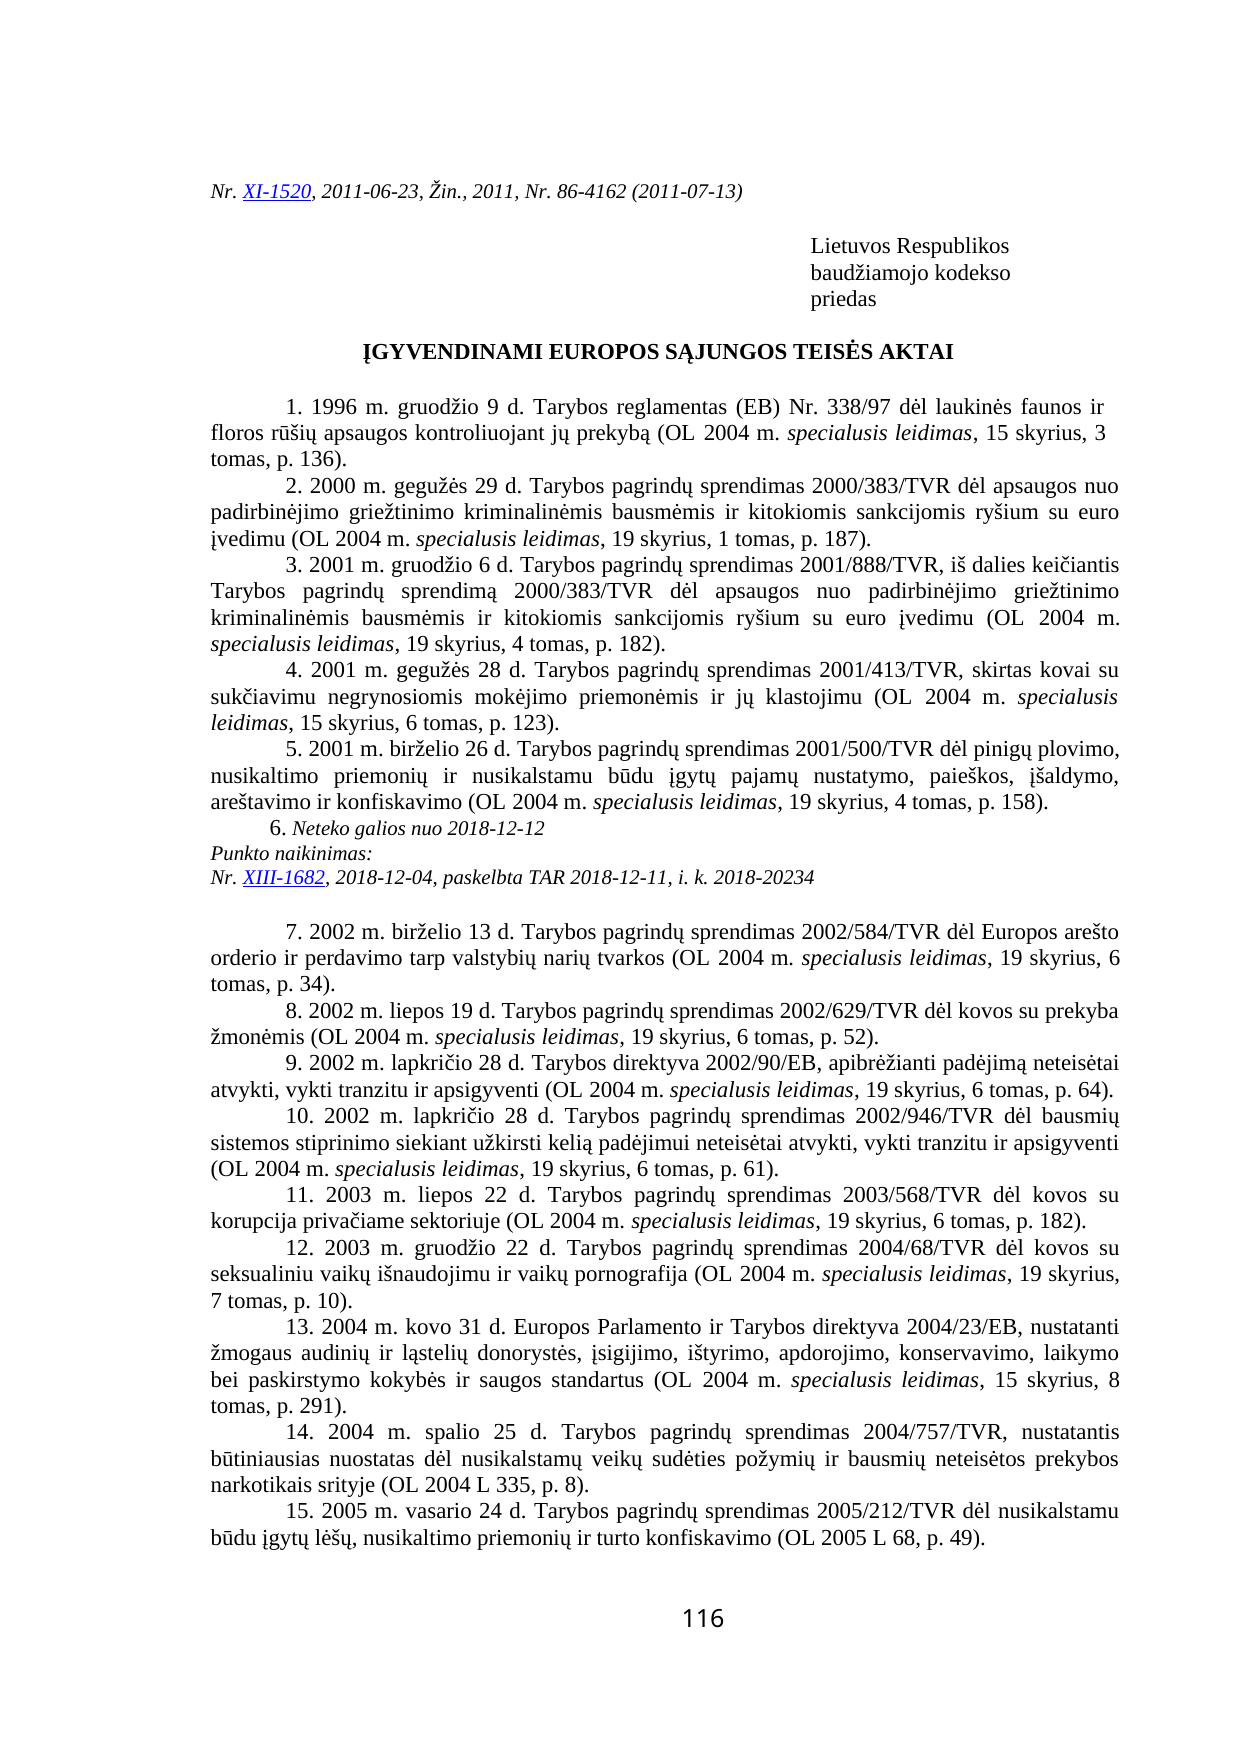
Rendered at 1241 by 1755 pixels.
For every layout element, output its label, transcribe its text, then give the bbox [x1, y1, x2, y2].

text 9. 2002 m. lapkričio 28 d. Tarybos direktyva 2002/90/EB, apibrėžianti padėjimą neteisėtai atvykti, vykti tranzitu ir apsigyventi (OL 2004 m. specialusis leidimas, 19 skyrius, 6 tomas, p. 64). [210, 1049, 1120, 1102]
text 5. 2001 m. birželio 26 d. Tarybos pagrindų sprendimas 2001/500/TVR dėl pinigų plovimo, nusikaltimo priemonių ir nusikalstamu būdu įgytų pajamų nustatymo, paieškos, įšaldymo, areštavimo ir konfiskavimo (OL 2004 m. specialusis leidimas, 19 skyrius, 4 tomas, p. 158). [210, 735, 1120, 814]
text 14. 2004 m. spalio 25 d. Tarybos pagrindų sprendimas 2004/757/TVR, nustatantis būtiniausias nuostatas dėl nusikalstamų veikų sudėties požymių ir bausmių neteisėtos prekybos narkotikais srityje (OL 2004 L 335, p. 8). [210, 1418, 1120, 1497]
text Nr. XI-1520, 2011-06-23, Žin., 2011, Nr. 86-4162 (2011-07-13) [210, 179, 1120, 203]
text 3. 2001 m. gruodžio 6 d. Tarybos pagrindų sprendimas 2001/888/TVR, iš dalies keičiantis Tarybos pagrindų sprendimą 2000/383/TVR dėl apsaugos nuo padirbinėjimo griežtinimo kriminalinėmis bausmėmis ir kitokiomis sankcijomis ryšium su euro įvedimu (OL 2004 m. specialusis leidimas, 19 skyrius, 4 tomas, p. 182). [210, 551, 1120, 656]
text ĮGYVENDINAMI EUROPOS SĄJUNGOS TEISĖS AKTAI [210, 338, 1106, 364]
text 2. 2000 m. gegužės 29 d. Tarybos pagrindų sprendimas 2000/383/TVR dėl apsaugos nuo padirbinėjimo griežtinimo kriminalinėmis bausmėmis ir kitokiomis sankcijomis ryšium su euro įvedimu (OL 2004 m. specialusis leidimas, 19 skyrius, 1 tomas, p. 187). [210, 472, 1120, 551]
text 7. 2002 m. birželio 13 d. Tarybos pagrindų sprendimas 2002/584/TVR dėl Europos arešto orderio ir perdavimo tarp valstybių narių tvarkos (OL 2004 m. specialusis leidimas, 19 skyrius, 6 tomas, p. 34). [210, 918, 1120, 997]
text 15. 2005 m. vasario 24 d. Tarybos pagrindų sprendimas 2005/212/TVR dėl nusikalstamu būdu įgytų lėšų, nusikaltimo priemonių ir turto konfiskavimo (OL 2005 L 68, p. 49). [210, 1497, 1120, 1550]
text priedas [210, 285, 1120, 311]
text 4. 2001 m. gegužės 28 d. Tarybos pagrindų sprendimas 2001/413/TVR, skirtas kovai su sukčiavimu negrynosiomis mokėjimo priemonėmis ir jų klastojimu (OL 2004 m. specialusis leidimas, 15 skyrius, 6 tomas, p. 123). [210, 656, 1120, 735]
text Nr. XIII-1682, 2018-12-04, paskelbta TAR 2018-12-11, i. k. 2018-20234 [210, 865, 1120, 889]
text 12. 2003 m. gruodžio 22 d. Tarybos pagrindų sprendimas 2004/68/TVR dėl kovos su seksualiniu vaikų išnaudojimu ir vaikų pornografija (OL 2004 m. specialusis leidimas, 19 skyrius, 7 tomas, p. 10). [210, 1234, 1120, 1313]
text Punkto naikinimas: [210, 841, 1120, 865]
text 1. 1996 m. gruodžio 9 d. Tarybos reglamentas (EB) Nr. 338/97 dėl laukinės faunos ir floros rūšių apsaugos kontroliuojant jų prekybą (OL 2004 m. specialusis leidimas, 15 skyrius, 3 tomas, p. 136). [210, 393, 1106, 472]
text 6. Neteko galios nuo 2018-12-12 [210, 814, 1120, 841]
text 11. 2003 m. liepos 22 d. Tarybos pagrindų sprendimas 2003/568/TVR dėl kovos su korupcija privačiame sektoriuje (OL 2004 m. specialusis leidimas, 19 skyrius, 6 tomas, p. 182). [210, 1181, 1120, 1234]
text baudžiamojo kodekso [210, 259, 1120, 285]
text 10. 2002 m. lapkričio 28 d. Tarybos pagrindų sprendimas 2002/946/TVR dėl bausmių sistemos stiprinimo siekiant užkirsti kelią padėjimui neteisėtai atvykti, vykti tranzitu ir apsigyventi (OL 2004 m. specialusis leidimas, 19 skyrius, 6 tomas, p. 61). [210, 1102, 1120, 1181]
text Lietuvos Respublikos [210, 232, 1120, 259]
text 8. 2002 m. liepos 19 d. Tarybos pagrindų sprendimas 2002/629/TVR dėl kovos su prekyba žmonėmis (OL 2004 m. specialusis leidimas, 19 skyrius, 6 tomas, p. 52). [210, 997, 1120, 1049]
text 13. 2004 m. kovo 31 d. Europos Parlamento ir Tarybos direktyva 2004/23/EB, nustatanti žmogaus audinių ir ląstelių donorystės, įsigijimo, ištyrimo, apdorojimo, konservavimo, laikymo bei paskirstymo kokybės ir saugos standartus (OL 2004 m. specialusis leidimas, 15 skyrius, 8 tomas, p. 291). [210, 1313, 1120, 1418]
